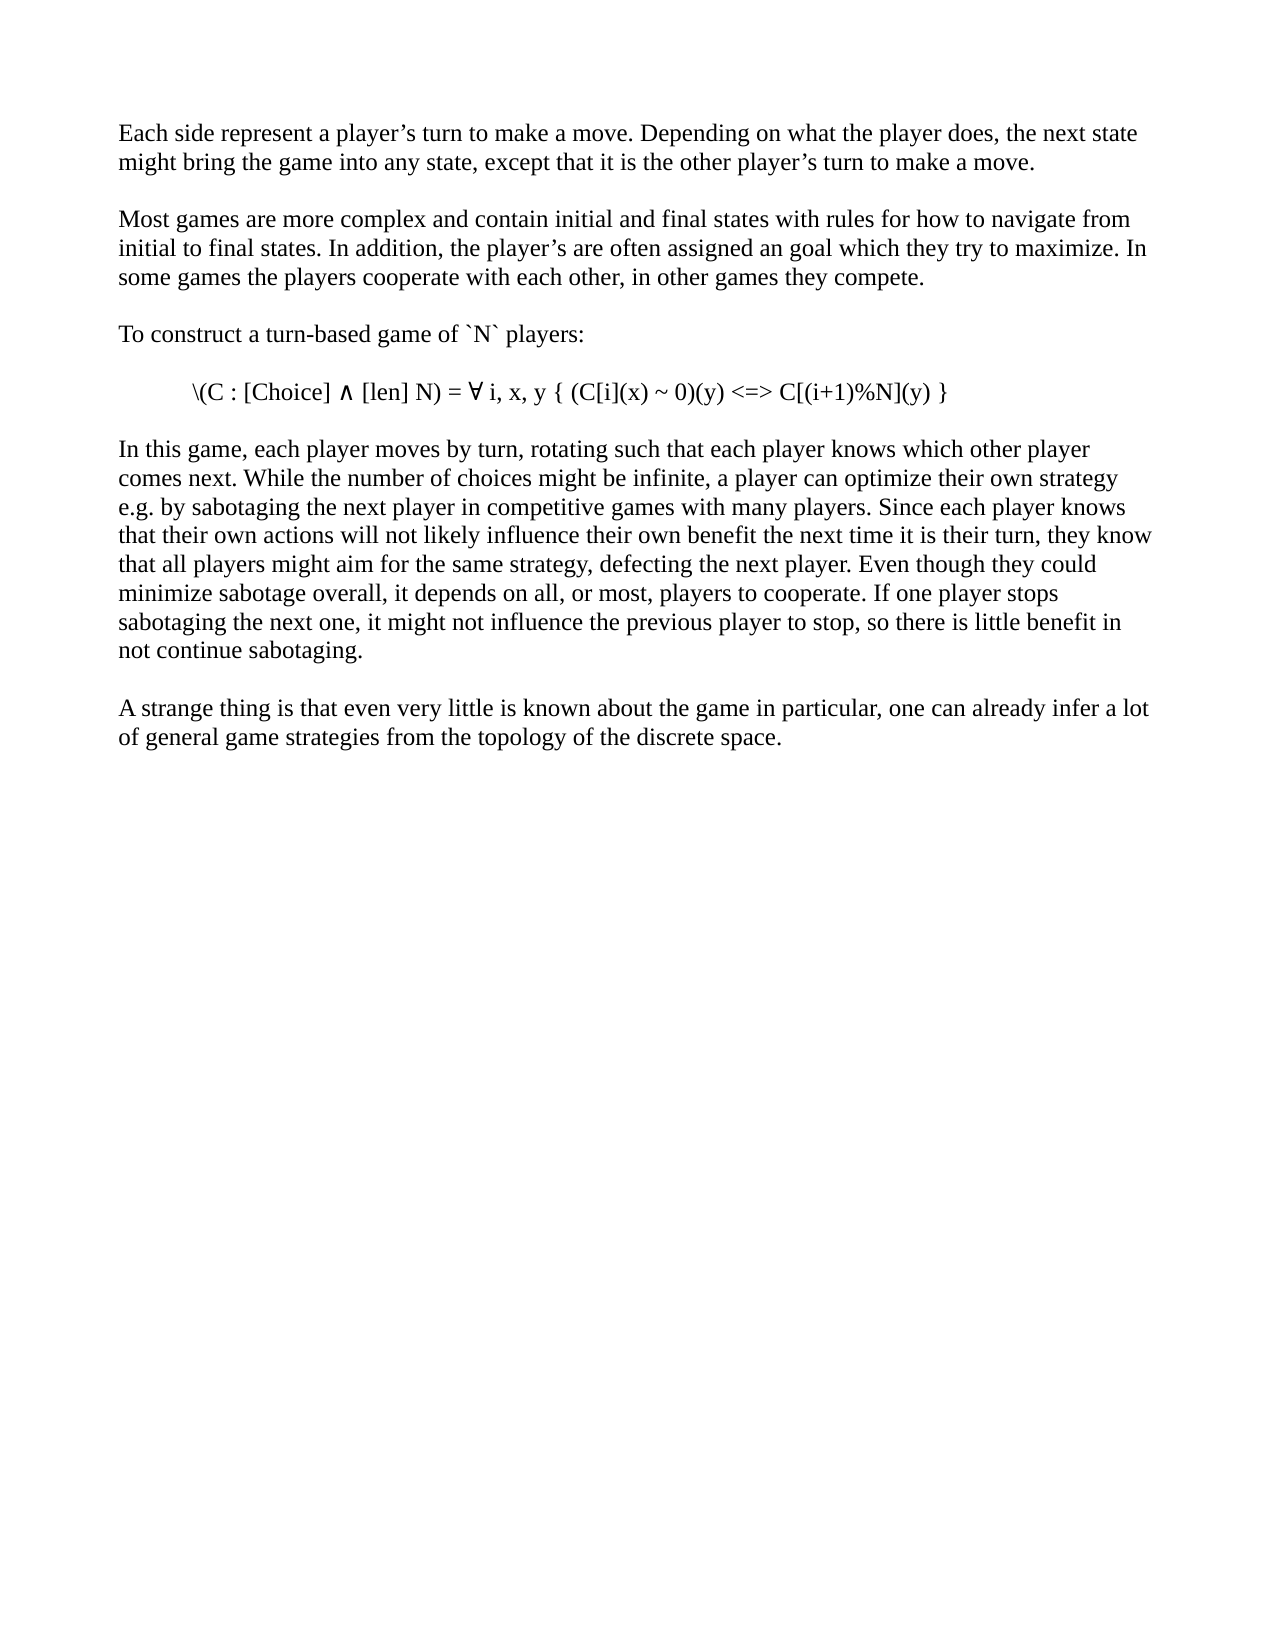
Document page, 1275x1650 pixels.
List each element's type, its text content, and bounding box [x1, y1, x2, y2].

text \(C : [Choice] ∧ [len] N) = ∀ i, x, y { (C[i](x) ~ 0)(y) <=> C[(i+1)%N](y) } [118, 377, 1157, 406]
text In this game, each player moves by turn, rotating such that each player knows which other player comes next. While the number of choices might be infinite, a player can optimize their own strategy e.g. by sabotaging the next player in competitive games with many players. Since each player knows that their own actions will not likely influence their own benefit the next time it is their turn, they know that all players might aim for the same strategy, defecting the next player. Even though they could minimize sabotage overall, it depends on all, or most, players to cooperate. If one player stops sabotaging the next one, it might not influence the previous player to stop, so there is little benefit in not continue sabotaging. [118, 434, 1157, 664]
text To construct a turn-based game of `N` players: [118, 319, 1157, 348]
text Each side represent a player’s turn to make a move. Depending on what the player does, the next state might bring the game into any state, except that it is the other player’s turn to make a move. [118, 118, 1157, 176]
text Most games are more complex and contain initial and final states with rules for how to navigate from initial to final states. In addition, the player’s are often assigned an goal which they try to maximize. In some games the players cooperate with each other, in other games they compete. [118, 204, 1157, 291]
text A strange thing is that even very little is known about the game in particular, one can already infer a lot of general game strategies from the topology of the discrete space. [118, 693, 1157, 751]
